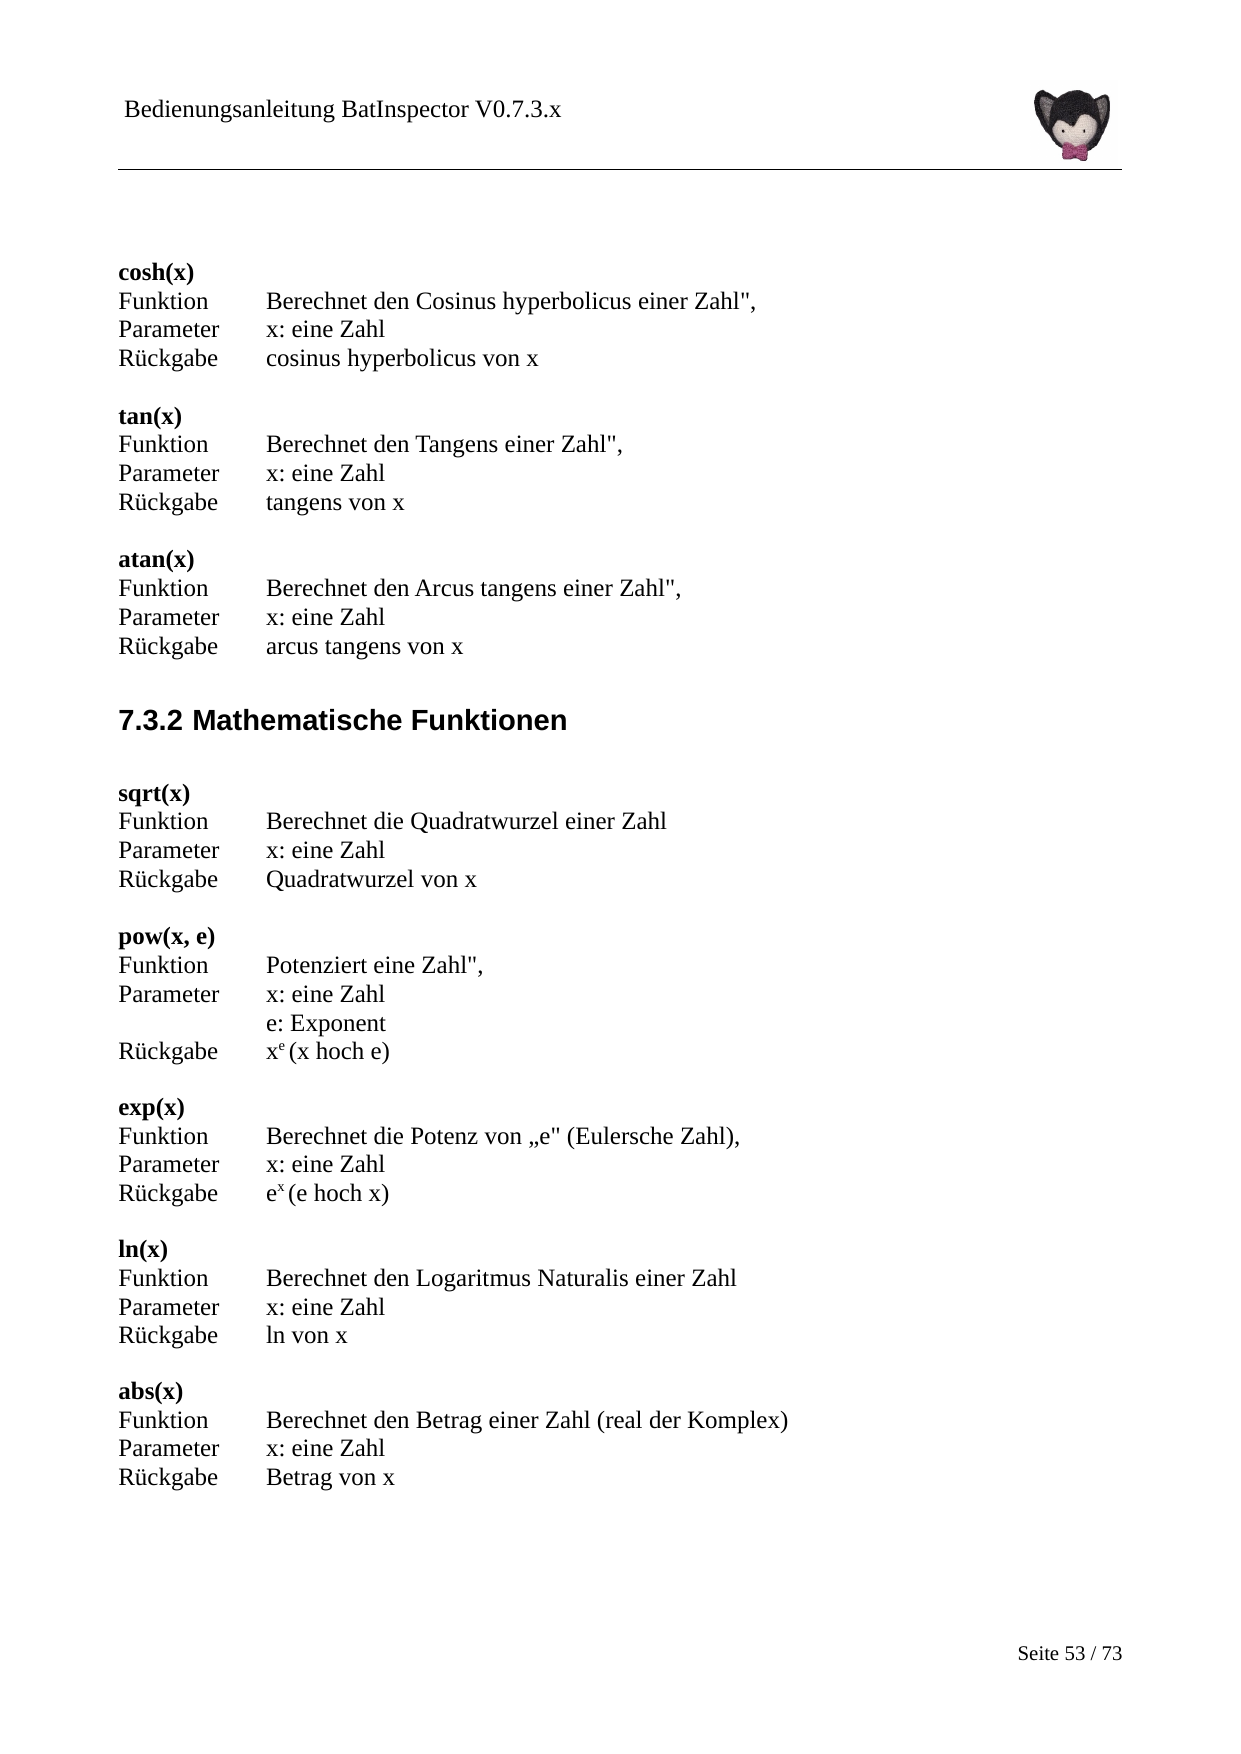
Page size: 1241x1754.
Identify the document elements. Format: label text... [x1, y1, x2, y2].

text exp(x) [118, 1092, 1122, 1121]
text pow(x, e) [118, 921, 1122, 950]
text Parameter x: eine Zahl [118, 835, 1122, 864]
picture [1030, 80, 1119, 169]
text Rückgabe ln von x [118, 1320, 1122, 1349]
text Funktion Berechnet den Logaritmus Naturalis einer Zahl [118, 1263, 1122, 1292]
text Parameter x: eine Zahl [118, 1149, 1122, 1178]
text Rückgabe cosinus hyperbolicus von x [118, 343, 1122, 372]
text tan(x) [118, 401, 1122, 429]
text Rückgabe xe (x hoch e) [118, 1036, 1122, 1065]
text Rückgabe tangens von x [118, 487, 1122, 516]
text Funktion Berechnet die Quadratwurzel einer Zahl [118, 806, 1122, 835]
text abs(x) [118, 1376, 1122, 1405]
text atan(x) [118, 544, 1122, 573]
text cosh(x) [118, 257, 1122, 286]
text Parameter x: eine Zahl [118, 458, 1122, 487]
text Funktion Berechnet den Betrag einer Zahl (real der Komplex) [118, 1405, 1122, 1433]
text Parameter x: eine Zahl [118, 314, 1122, 343]
text Parameter x: eine Zahl [118, 602, 1122, 631]
text Funktion Berechnet den Arcus tangens einer Zahl", [118, 573, 1122, 602]
text Funktion Potenziert eine Zahl", [118, 950, 1122, 979]
subtitle Mathematische Funktionen [118, 703, 1122, 736]
text sqrt(x) [118, 778, 1122, 806]
text Funktion Berechnet den Tangens einer Zahl", [118, 429, 1122, 458]
text Parameter x: eine Zahl [118, 1433, 1122, 1462]
text ln(x) [118, 1234, 1122, 1263]
text Rückgabe Betrag von x [118, 1462, 1122, 1491]
text Parameter x: eine Zahl [118, 1292, 1122, 1320]
text Rückgabe ex (e hoch x) [118, 1178, 1122, 1207]
text Parameter x: eine Zahl e: Exponent [118, 979, 1122, 1036]
text Funktion Berechnet die Potenz von „e" (Eulersche Zahl), [118, 1121, 1122, 1149]
text Funktion Berechnet den Cosinus hyperbolicus einer Zahl", [118, 286, 1122, 314]
text Rückgabe arcus tangens von x [118, 631, 1122, 659]
text Rückgabe Quadratwurzel von x [118, 864, 1122, 893]
